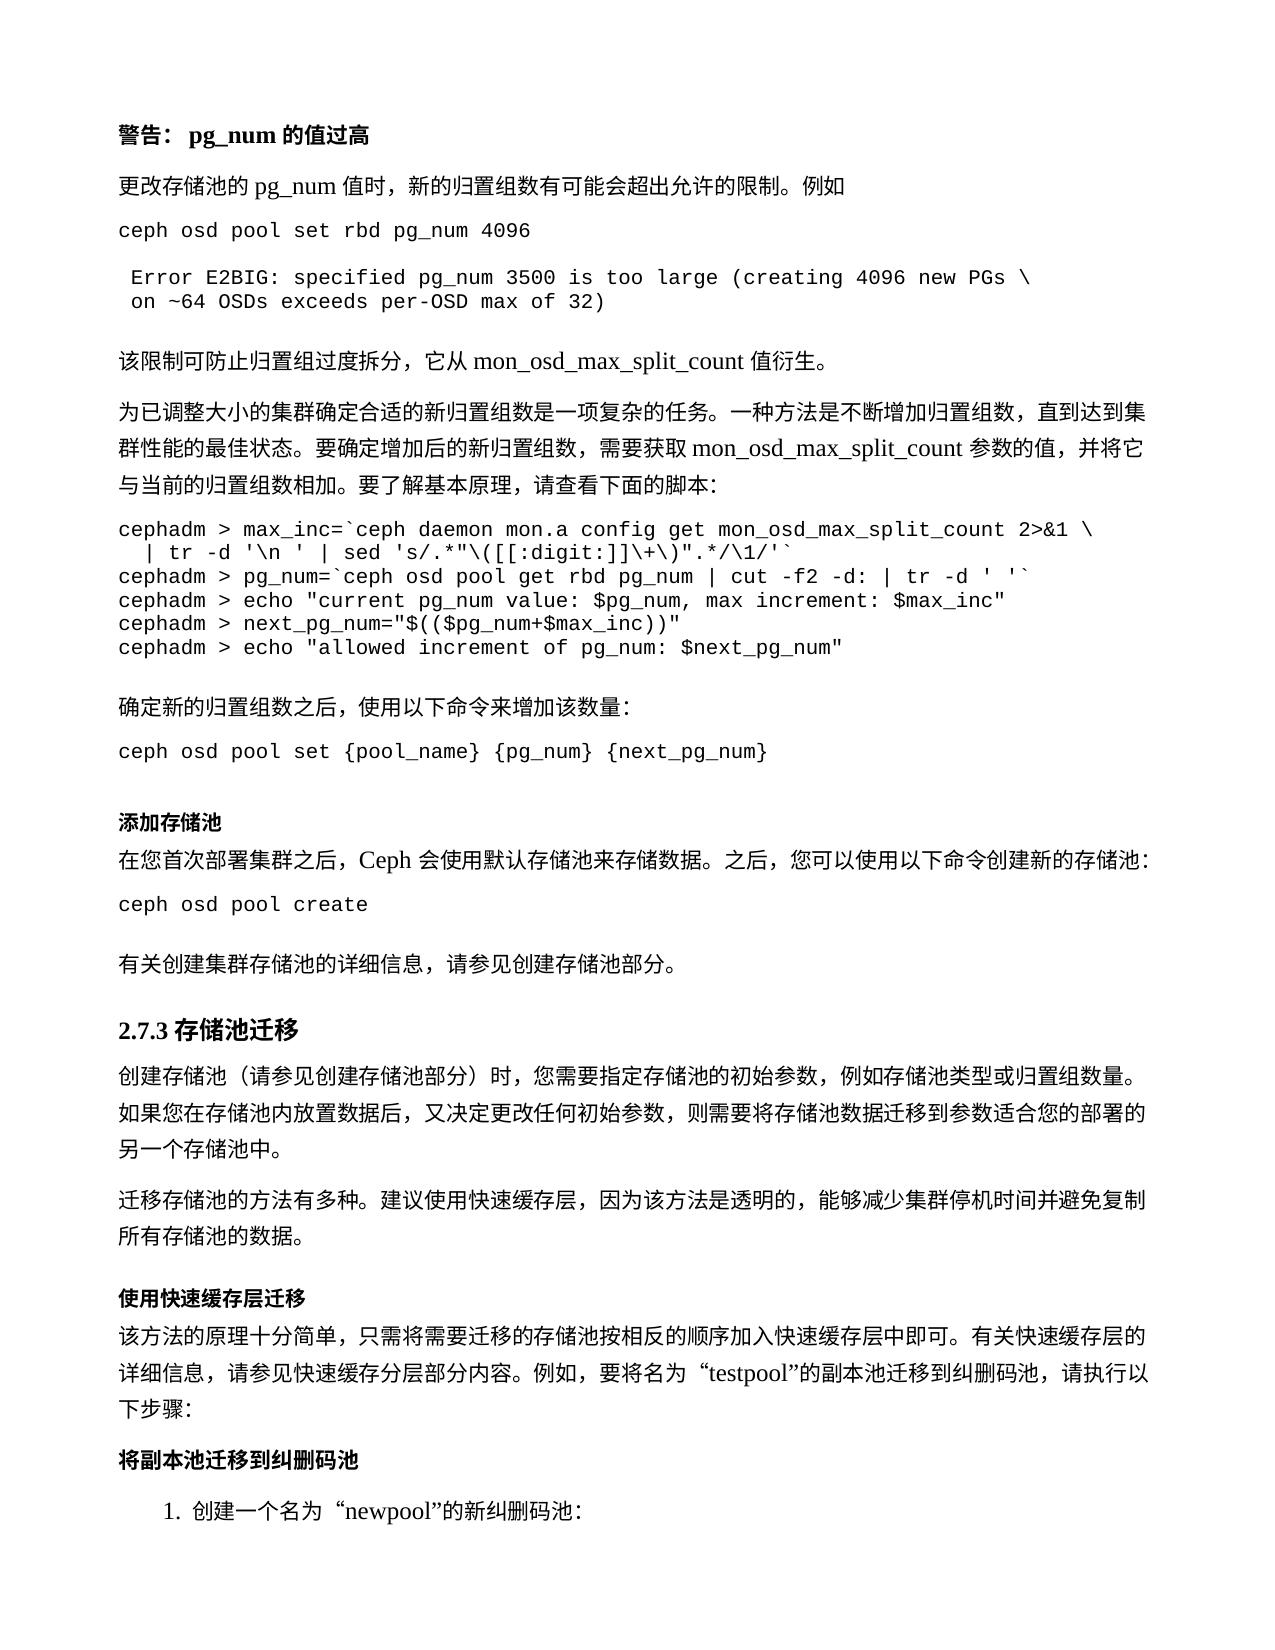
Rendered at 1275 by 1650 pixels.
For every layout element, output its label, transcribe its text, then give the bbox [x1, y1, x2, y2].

text cephadm > echo "current pg_num value: $pg_num, max increment: $max_inc" [118, 589, 1157, 613]
text 为已调整大小的集群确定合适的新归置组数是一项复杂的任务。一种方法是不断增加归置组数，直到达到集群性能的最佳状态。要确定增加后的新归置组数，需要获取 mon_osd_max_split_count 参数的值，并将它与当前的归置组数相加。要了解基本原理，请查看下面的脚本： [118, 395, 1157, 499]
text 创建存储池（请参见创建存储池部分）时，您需要指定存储池的初始参数，例如存储池类型或归置组数量。如果您在存储池内放置数据后，又决定更改任何初始参数，则需要将存储池数据迁移到参数适合您的部署的另一个存储池中。 [118, 1059, 1157, 1164]
subtitle 添加存储池 [118, 807, 1157, 837]
text 更改存储池的 pg_num 值时，新的归置组数有可能会超出允许的限制。例如 [118, 169, 1157, 201]
text ceph osd pool set {pool_name} {pg_num} {next_pg_num} [118, 741, 1157, 764]
text ceph osd pool create [118, 894, 1157, 918]
text 在您首次部署集群之后，Ceph 会使用默认存储池来存储数据。之后，您可以使用以下命令创建新的存储池： [118, 843, 1157, 875]
text 该限制可防止归置组过度拆分，它从 mon_osd_max_split_count 值衍生。 [118, 344, 1157, 376]
text cephadm > next_pg_num="$(($pg_num+$max_inc))" [118, 613, 1157, 637]
text 有关创建集群存储池的详细信息，请参见创建存储池部分。 [118, 947, 1157, 979]
text cephadm > pg_num=`ceph osd pool get rbd pg_num | cut -f2 -d: | tr -d ' '` [118, 566, 1157, 589]
text 警告： pg_num 的值过高 [118, 118, 1157, 150]
text on ~64 OSDs exceeds per-OSD max of 32) [118, 291, 1157, 314]
text ceph osd pool set rbd pg_num 4096 [118, 220, 1157, 244]
subtitle 2.7.3 存储池迁移 [118, 1011, 1157, 1047]
text | tr -d '\n ' | sed 's/.*"\([[:digit:]]\+\)".*/\1/'` [118, 542, 1157, 566]
text Error E2BIG: specified pg_num 3500 is too large (creating 4096 new PGs \ [118, 267, 1157, 291]
text cephadm > max_inc=`ceph daemon mon.a config get mon_osd_max_split_count 2>&1 \ [118, 519, 1157, 542]
subtitle 使用快速缓存层迁移 [118, 1283, 1157, 1313]
text 将副本池迁移到纠删码池 [118, 1443, 1157, 1474]
list 创建一个名为“newpool”的新纠删码池： [162, 1494, 1157, 1525]
text 迁移存储池的方法有多种。建议使用快速缓存层，因为该方法是透明的，能够减少集群停机时间并避免复制所有存储池的数据。 [118, 1183, 1157, 1251]
text cephadm > echo "allowed increment of pg_num: $next_pg_num" [118, 637, 1157, 661]
text 该方法的原理十分简单，只需将需要迁移的存储池按相反的顺序加入快速缓存层中即可。有关快速缓存层的详细信息，请参见快速缓存分层部分内容。例如，要将名为“testpool”的副本池迁移到纠删码池，请执行以下步骤： [118, 1319, 1157, 1423]
text 确定新的归置组数之后，使用以下命令来增加该数量： [118, 690, 1157, 722]
